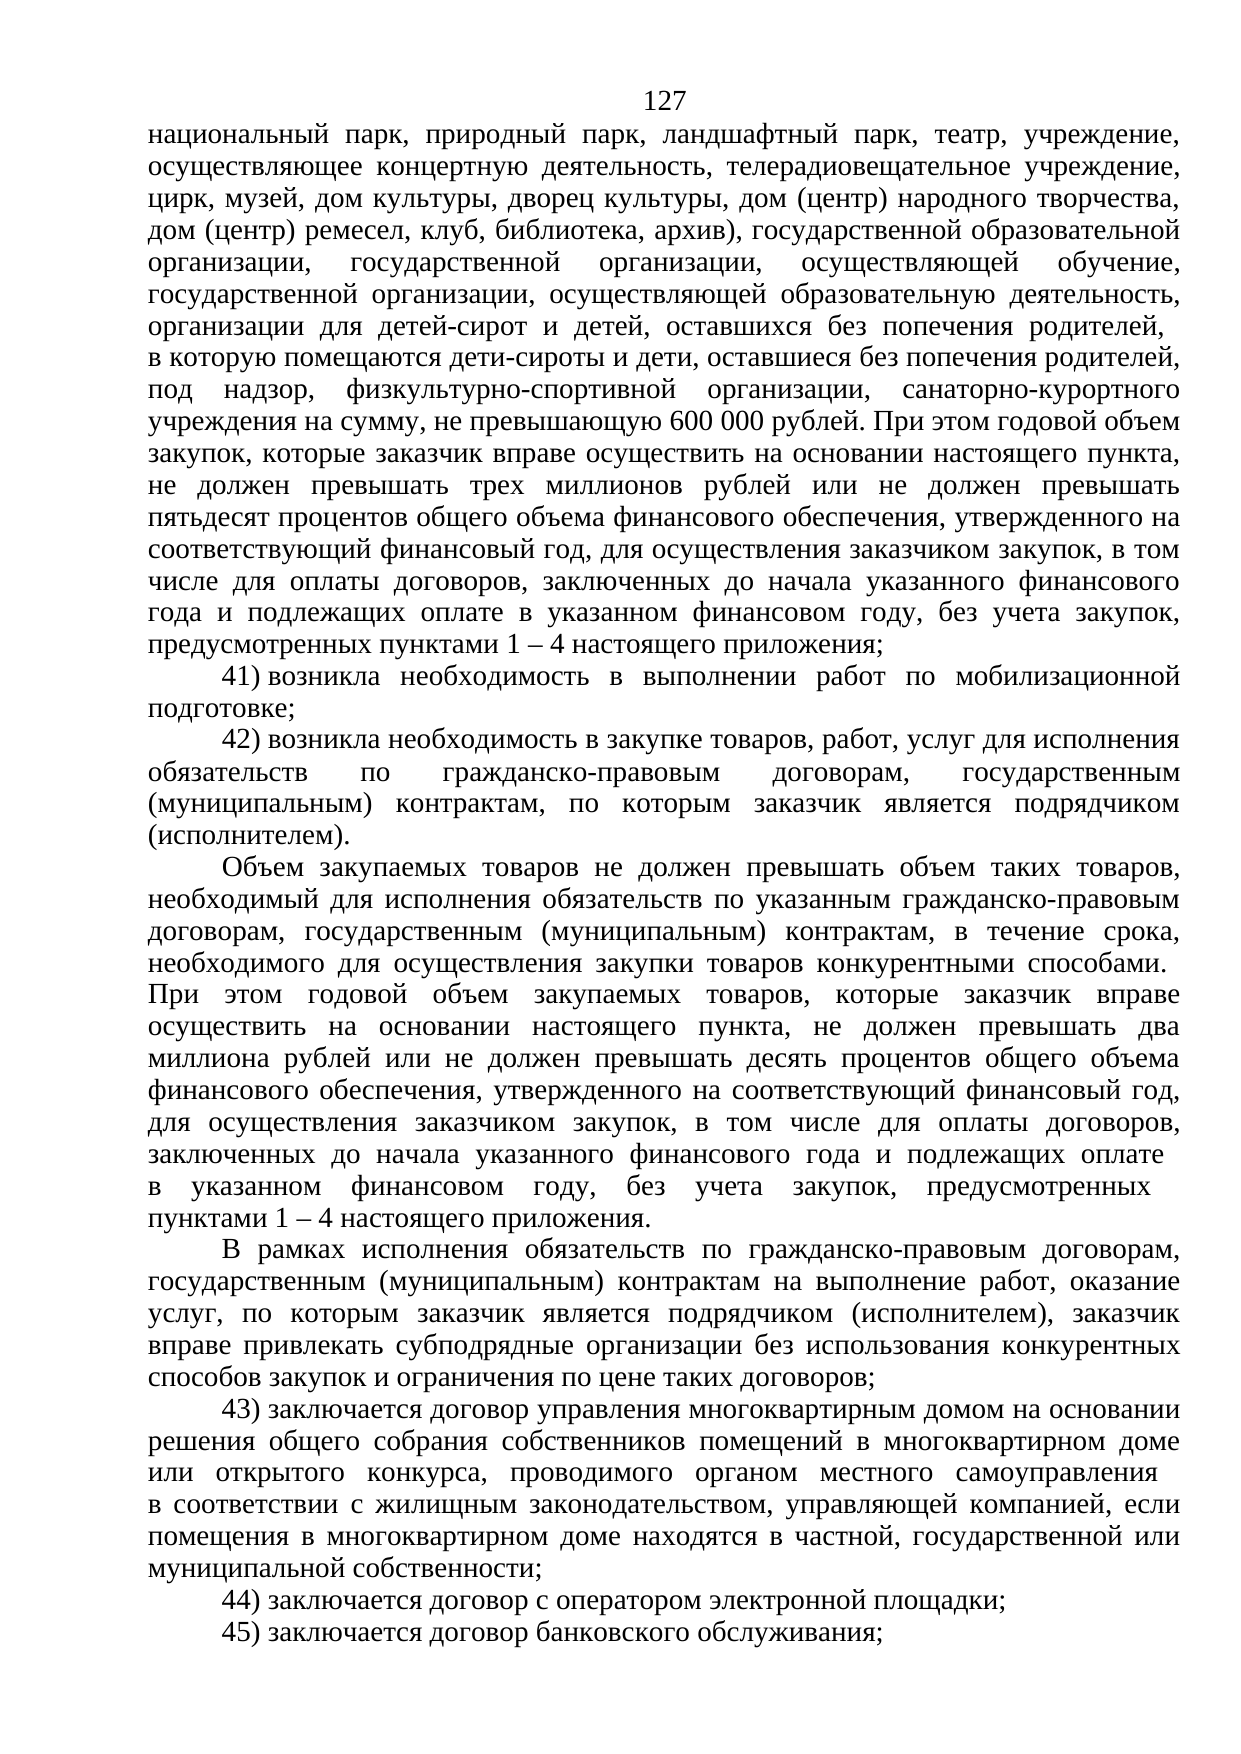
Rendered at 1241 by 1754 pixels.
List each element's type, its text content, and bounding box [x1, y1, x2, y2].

text 42) возникла необходимость в закупке товаров, работ, услуг для исполнения обязательств по гражданско-правовым договорам, государственным (муниципальным) контрактам, по которым заказчик является подрядчиком (исполнителем). [148, 723, 1181, 851]
text В рамках исполнения обязательств по гражданско-правовым договорам, государственным (муниципальным) контрактам на выполнение работ, оказание услуг, по которым заказчик является подрядчиком (исполнителем), заказчик вправе привлекать субподрядные организации без использования конкурентных способов закупок и ограничения по цене таких договоров; [148, 1233, 1181, 1393]
text 41) возникла необходимость в выполнении работ по мобилизационной подготовке; [148, 660, 1181, 723]
text 44) заключается договор с оператором электронной площадки; [148, 1584, 1181, 1616]
text национальный парк, природный парк, ландшафтный парк, театр, учреждение, осуществляющее концертную деятельность, телерадиовещательное учреждение, цирк, музей, дом культуры, дворец культуры, дом (центр) народного творчества, дом (центр) ремесел, клуб, библиотека, архив), государственной образовательной организации, государственной организации, осуществляющей обучение, государственной организации, осуществляющей образовательную деятельность, организации для детей-сирот и детей, оставшихся без попечения родителей, в которую помещаются дети-сироты и дети, оставшиеся без попечения родителей, под надзор, физкультурно-спортивной организации, санаторно-курортного учреждения на сумму, не превышающую 600 000 рублей. При этом годовой объем закупок, которые заказчик вправе осуществить на основании настоящего пункта, не должен превышать трех миллионов рублей или не должен превышать пятьдесят процентов общего объема финансового обеспечения, утвержденного на соответствующий финансовый год, для осуществления заказчиком закупок, в том числе для оплаты договоров, заключенных до начала указанного финансового года и подлежащих оплате в указанном финансовом году, без учета закупок, предусмотренных пунктами 1 – 4 настоящего приложения; [148, 118, 1181, 660]
text 45) заключается договор банковского обслуживания; [148, 1616, 1181, 1647]
text Объем закупаемых товаров не должен превышать объем таких товаров, необходимый для исполнения обязательств по указанным гражданско-правовым договорам, государственным (муниципальным) контрактам, в течение срока, необходимого для осуществления закупки товаров конкурентными способами. При этом годовой объем закупаемых товаров, которые заказчик вправе осуществить на основании настоящего пункта, не должен превышать два миллиона рублей или не должен превышать десять процентов общего объема финансового обеспечения, утвержденного на соответствующий финансовый год, для осуществления заказчиком закупок, в том числе для оплаты договоров, заключенных до начала указанного финансового года и подлежащих оплате в указанном финансовом году, без учета закупок, предусмотренных пунктами 1 – 4 настоящего приложения. [148, 851, 1181, 1233]
text 43) заключается договор управления многоквартирным домом на основании решения общего собрания собственников помещений в многоквартирном доме или открытого конкурса, проводимого органом местного самоуправления в соответствии с жилищным законодательством, управляющей компанией, если помещения в многоквартирном доме находятся в частной, государственной или муниципальной собственности; [148, 1393, 1181, 1584]
